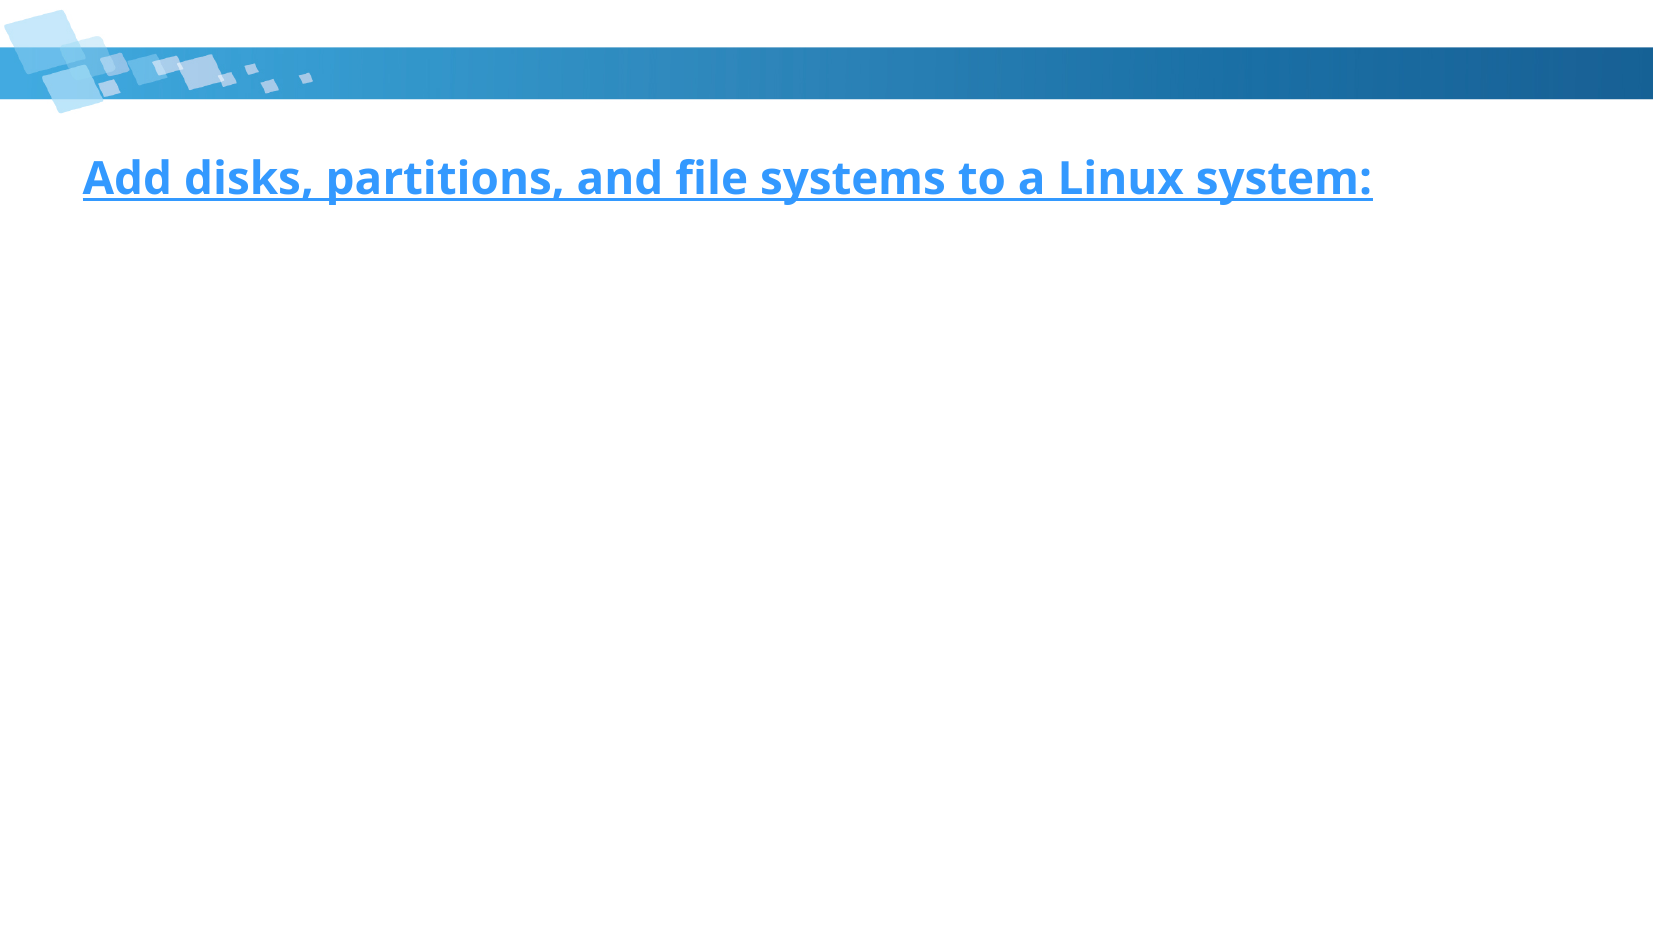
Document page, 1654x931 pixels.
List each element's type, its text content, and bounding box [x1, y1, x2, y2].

title Add disks, partitions, and file systems to a Linux system: [82, 99, 1571, 255]
picture [0, 0, 1653, 929]
